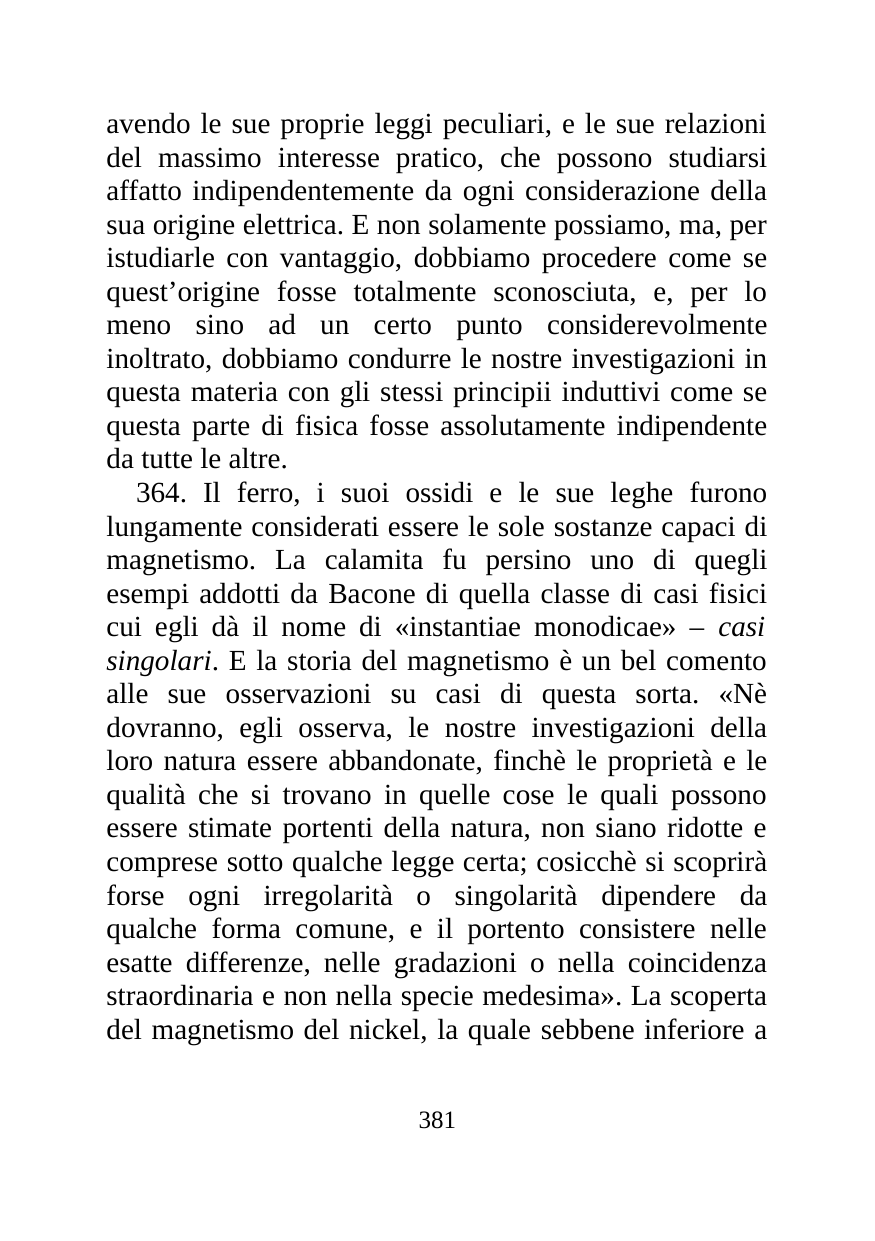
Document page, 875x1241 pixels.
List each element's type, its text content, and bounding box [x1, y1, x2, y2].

text avendo le sue proprie leggi peculiari, e le sue relazioni del massimo interesse pratico, che possono studiarsi affatto indipendentemente da ogni considerazione della sua origine elettrica. E non solamente possiamo, ma, per istudiarle con vantaggio, dobbiamo procedere come se quest’origine fosse totalmente sconosciuta, e, per lo meno sino ad un certo punto considerevolmente inoltrato, dobbiamo condurre le nostre investigazioni in questa materia con gli stessi principii induttivi come se questa parte di fisica fosse assolutamente indipendente da tutte le altre. [106, 106, 768, 475]
text 364. Il ferro, i suoi ossidi e le sue leghe furono lungamente considerati essere le sole sostanze capaci di magnetismo. La calamita fu persino uno di quegli esempi addotti da Bacone di quella classe di casi fisici cui egli dà il nome di «instantiae monodicae» – casi singolari. E la storia del magnetismo è un bel comento alle sue osservazioni su casi di questa sorta. «Nè dovranno, egli osserva, le nostre investigazioni della loro natura essere abbandonate, finchè le proprietà e le qualità che si trovano in quelle cose le quali possono essere stimate portenti della natura, non siano ridotte e comprese sotto qualche legge certa; cosicchè si scoprirà forse ogni irregolarità o singolarità dipendere da qualche forma comune, e il portento consistere nelle esatte differenze, nelle gradazioni o nella coincidenza straordinaria e non nella specie medesima». La scoperta del magnetismo del nickel, la quale sebbene inferiore a [106, 475, 768, 1045]
